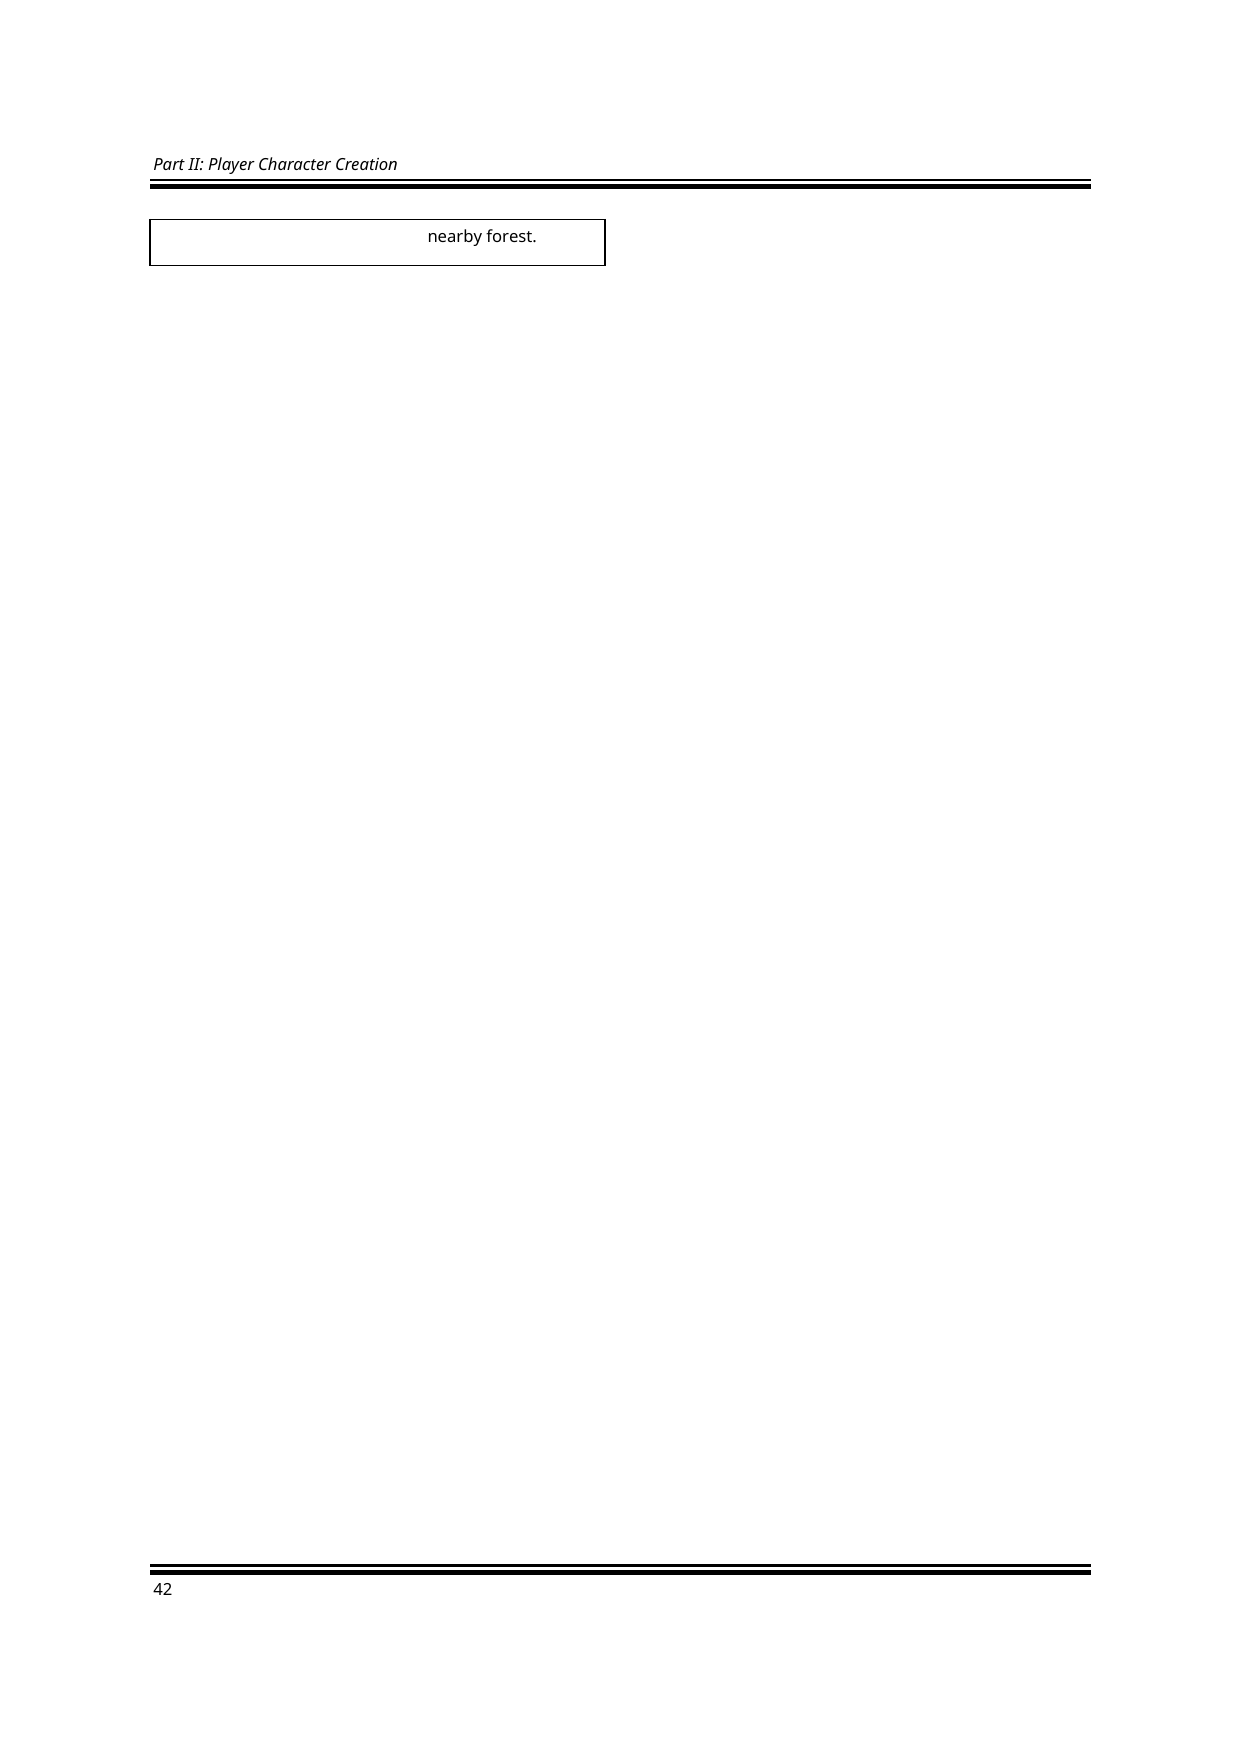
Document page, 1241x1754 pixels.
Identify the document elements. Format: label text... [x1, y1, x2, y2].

table_cell [597, 220, 604, 265]
table_cell [371, 220, 384, 265]
table_cell nearby forest. [384, 220, 597, 265]
